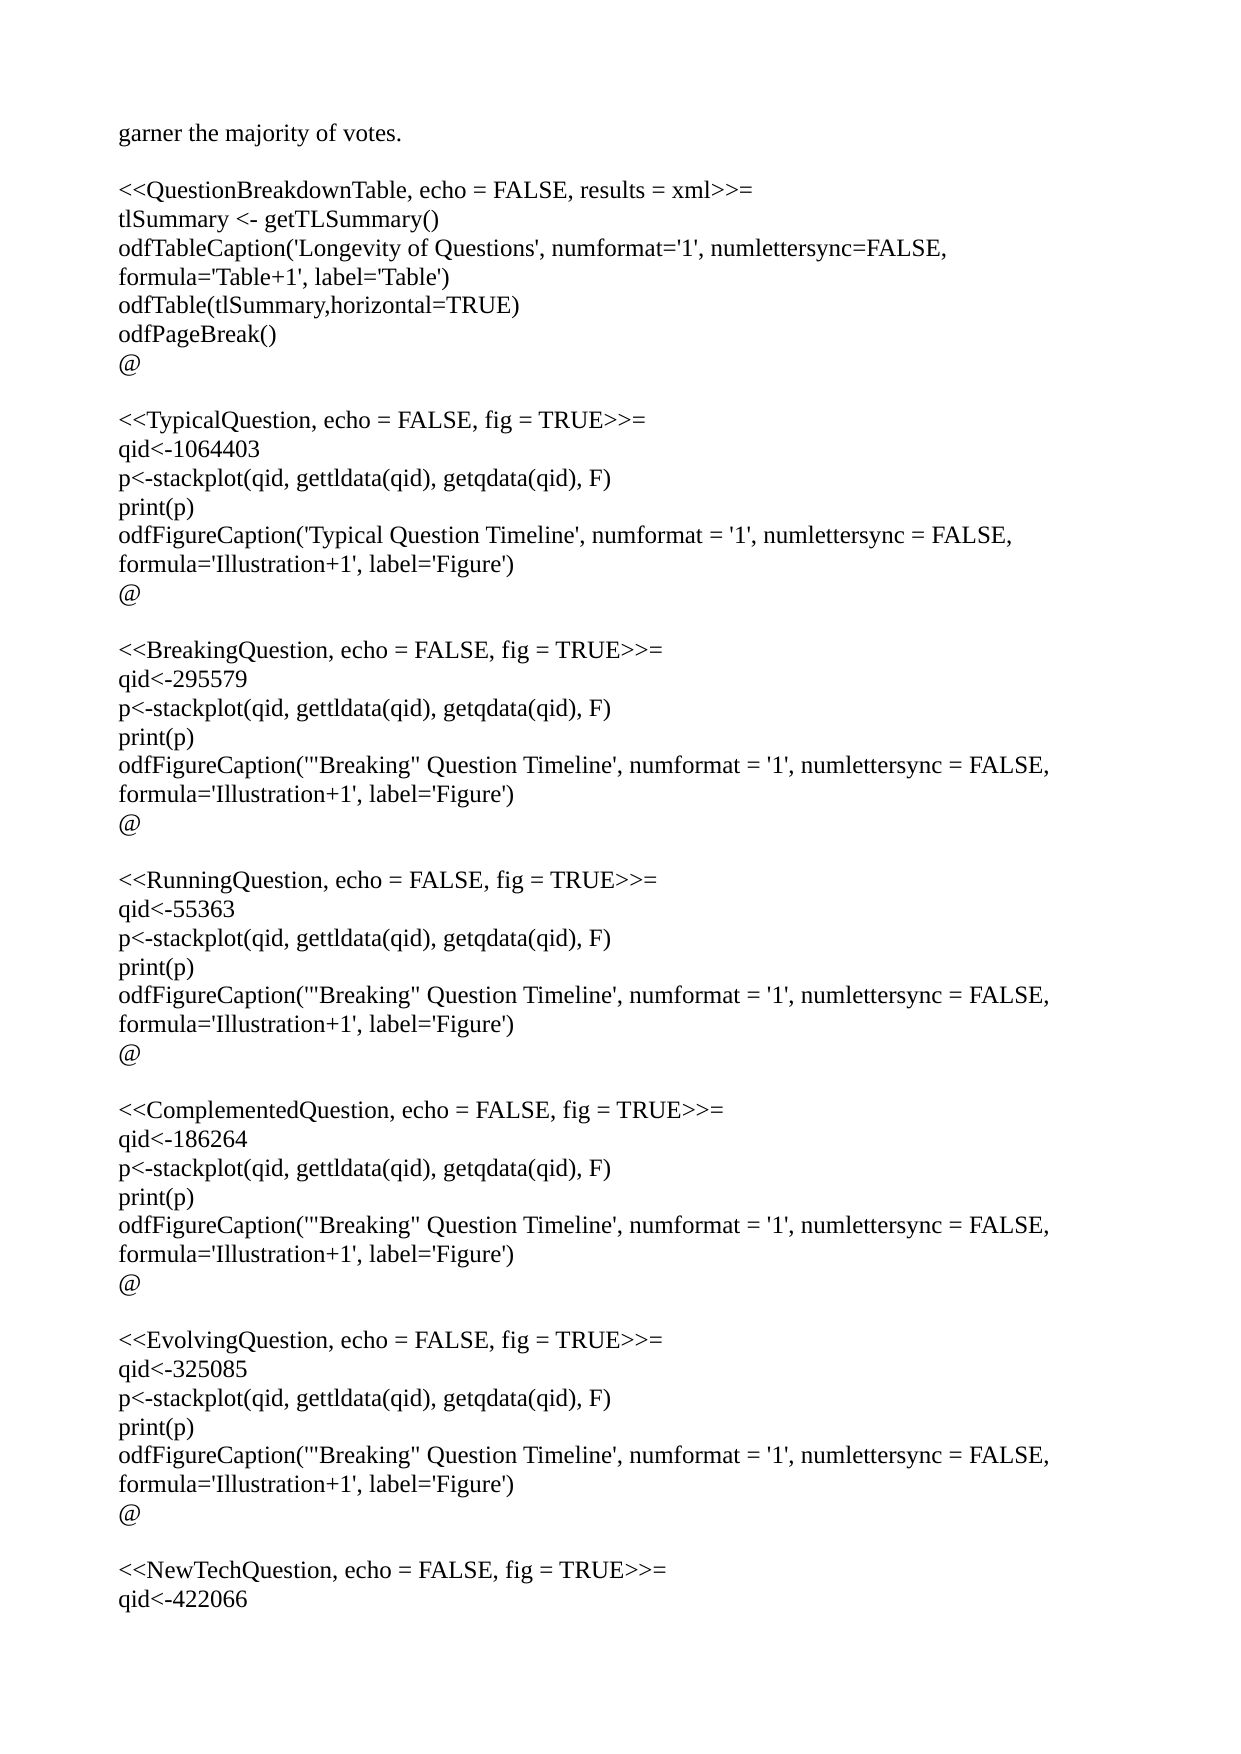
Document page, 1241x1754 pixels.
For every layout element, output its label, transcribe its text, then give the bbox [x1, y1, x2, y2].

text qid<-325085 [118, 1354, 1122, 1383]
text odfTableCaption('Longevity of Questions', numformat='1', numlettersync=FALSE, formula='Table+1', label='Table') [118, 233, 1122, 291]
text @ [118, 808, 1122, 837]
text <<TypicalQuestion, echo = FALSE, fig = TRUE>>= [118, 406, 1122, 434]
text p<-stackplot(qid, gettldata(qid), getqdata(qid), F) [118, 693, 1122, 722]
text print(p) [118, 722, 1122, 751]
text @ [118, 348, 1122, 377]
text qid<-295579 [118, 664, 1122, 693]
text <<NewTechQuestion, echo = FALSE, fig = TRUE>>= [118, 1556, 1122, 1584]
text odfFigureCaption('Typical Question Timeline', numformat = '1', numlettersync = FALSE, formula='Illustration+1', label='Figure') [118, 521, 1122, 578]
text qid<-55363 [118, 894, 1122, 923]
text p<-stackplot(qid, gettldata(qid), getqdata(qid), F) [118, 1383, 1122, 1412]
text print(p) [118, 1412, 1122, 1441]
text print(p) [118, 1182, 1122, 1211]
text <<RunningQuestion, echo = FALSE, fig = TRUE>>= [118, 866, 1122, 894]
text <<EvolvingQuestion, echo = FALSE, fig = TRUE>>= [118, 1326, 1122, 1354]
text @ [118, 1268, 1122, 1297]
text qid<-422066 [118, 1584, 1122, 1613]
text odfFigureCaption('"Breaking" Question Timeline', numformat = '1', numlettersync = FALSE, formula='Illustration+1', label='Figure') [118, 751, 1122, 808]
text print(p) [118, 492, 1122, 521]
text <<QuestionBreakdownTable, echo = FALSE, results = xml>>= [118, 176, 1122, 204]
text tlSummary <- getTLSummary() [118, 204, 1122, 233]
text odfFigureCaption('"Breaking" Question Timeline', numformat = '1', numlettersync = FALSE, formula='Illustration+1', label='Figure') [118, 1211, 1122, 1268]
text odfFigureCaption('"Breaking" Question Timeline', numformat = '1', numlettersync = FALSE, formula='Illustration+1', label='Figure') [118, 1441, 1122, 1498]
text p<-stackplot(qid, gettldata(qid), getqdata(qid), F) [118, 1153, 1122, 1182]
text p<-stackplot(qid, gettldata(qid), getqdata(qid), F) [118, 923, 1122, 952]
text p<-stackplot(qid, gettldata(qid), getqdata(qid), F) [118, 463, 1122, 492]
text @ [118, 578, 1122, 607]
text <<ComplementedQuestion, echo = FALSE, fig = TRUE>>= [118, 1096, 1122, 1124]
text qid<-186264 [118, 1124, 1122, 1153]
text <<BreakingQuestion, echo = FALSE, fig = TRUE>>= [118, 636, 1122, 664]
text @ [118, 1038, 1122, 1067]
text odfPageBreak() [118, 319, 1122, 348]
text odfTable(tlSummary,horizontal=TRUE) [118, 291, 1122, 319]
text print(p) [118, 952, 1122, 981]
text @ [118, 1498, 1122, 1527]
text qid<-1064403 [118, 434, 1122, 463]
text odfFigureCaption('"Breaking" Question Timeline', numformat = '1', numlettersync = FALSE, formula='Illustration+1', label='Figure') [118, 981, 1122, 1038]
text garner the majority of votes. [118, 118, 1122, 147]
